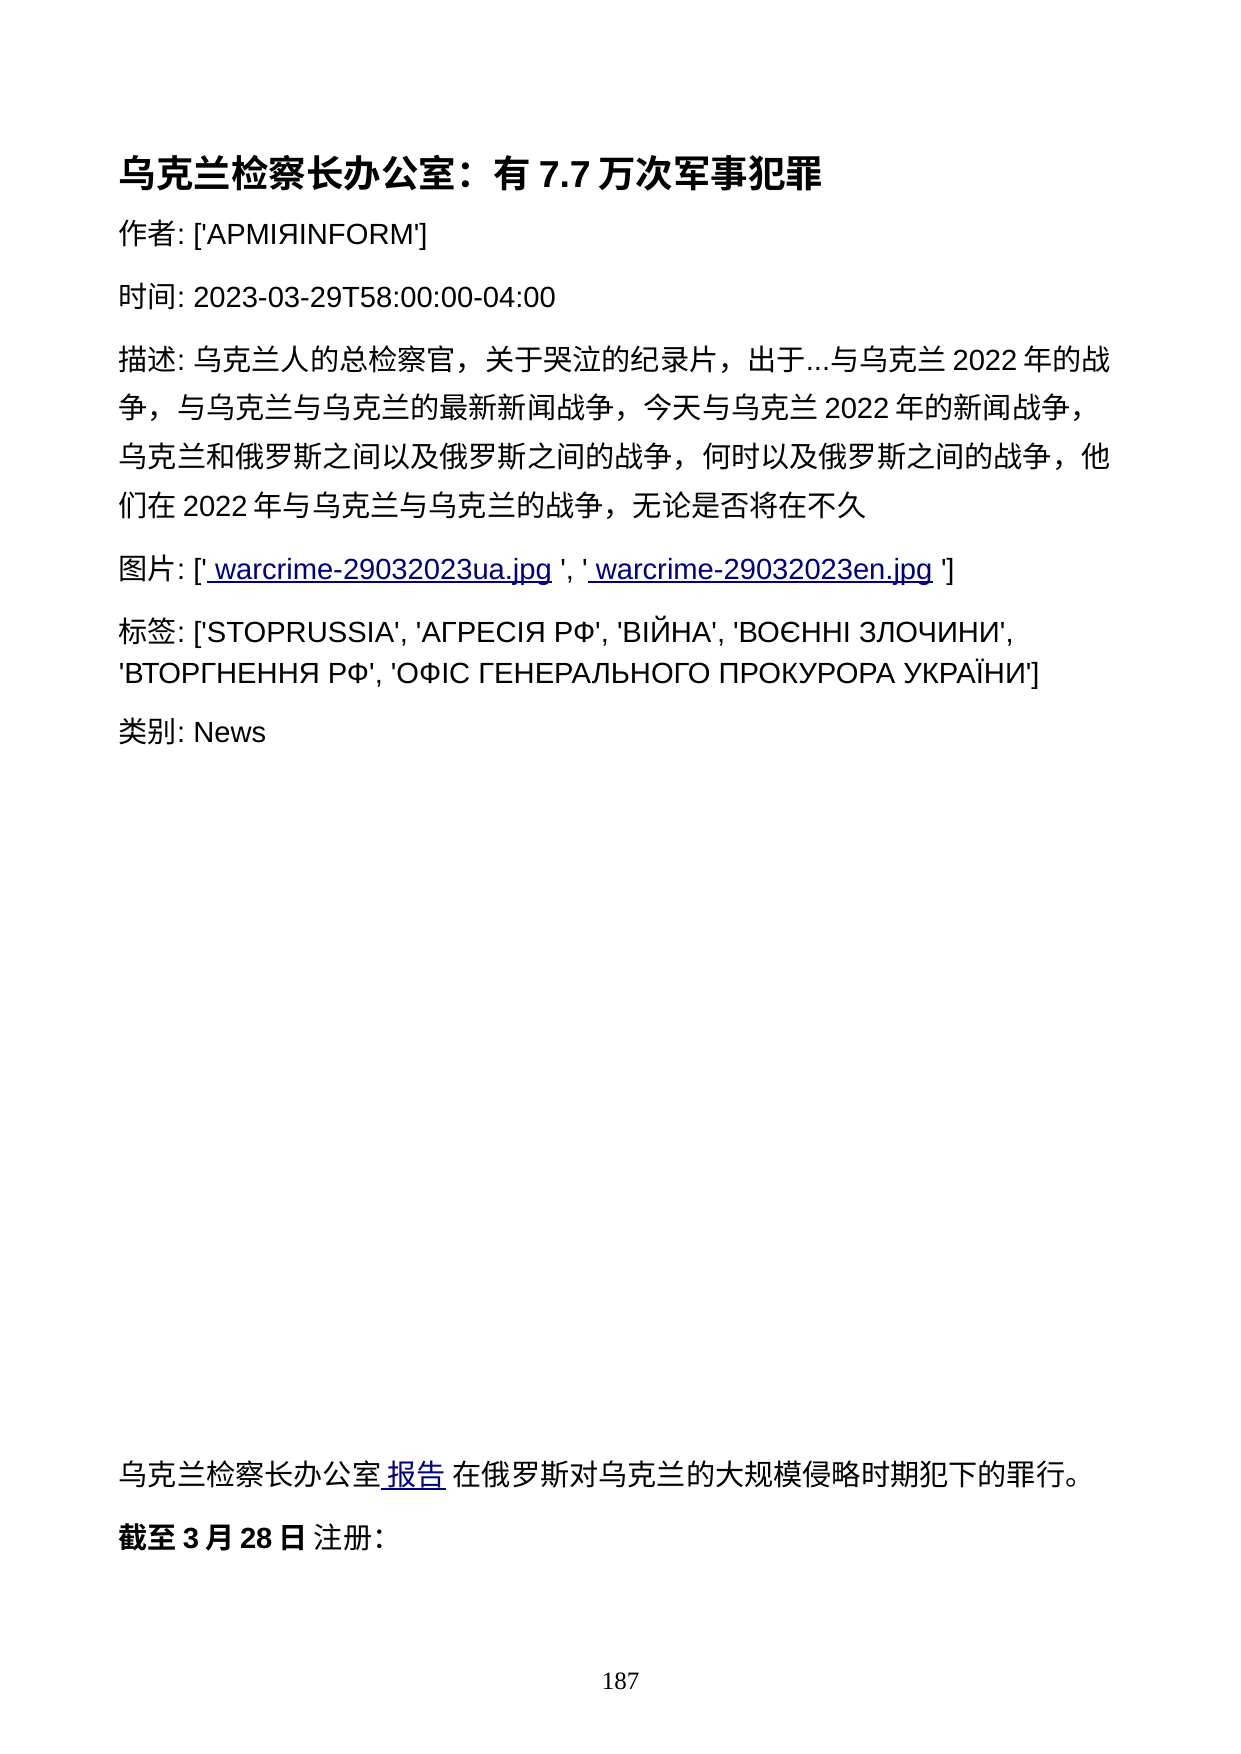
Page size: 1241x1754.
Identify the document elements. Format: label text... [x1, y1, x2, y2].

subtitle 乌克兰检察长办公室：有7.7万次军事犯罪 [118, 143, 1122, 198]
text 时间: 2023-03-29T58:00:00-04:00 [118, 273, 1122, 316]
text 标签: ['STOPRUSSIA', 'АГРЕСІЯ РФ', 'ВІЙНА', 'ВОЄННІ ЗЛОЧИНИ', 'ВТОРГНЕННЯ РФ', 'ОФІС ГЕНЕРАЛЬНОГО ПРОКУРОРА УКРАЇНИ'] [118, 608, 1122, 689]
text 乌克兰检察长办公室 报告 在俄罗斯对乌克兰的大规模侵略时期犯下的罪行。 [118, 772, 1122, 1494]
text 图片: [' warcrime-29032023ua.jpg ', ' warcrime-29032023en.jpg '] [118, 545, 1122, 588]
text 作者: ['АРМІЯINFORM'] [118, 210, 1122, 253]
text 截至3月28日 注册： [118, 1515, 1122, 1557]
text 描述: 乌克兰人的总检察官，关于哭泣的纪录片，出于...与乌克兰2022年的战争，与乌克兰与乌克兰的最新新闻战争，今天与乌克兰2022年的新闻战争，乌克兰和俄罗斯之间以及俄罗斯之间的战争，何时以及俄罗斯之间的战争，他们在2022年与乌克兰与乌克兰的战争，无论是否将在不久 [118, 337, 1122, 524]
text 类别: News [118, 709, 1122, 751]
